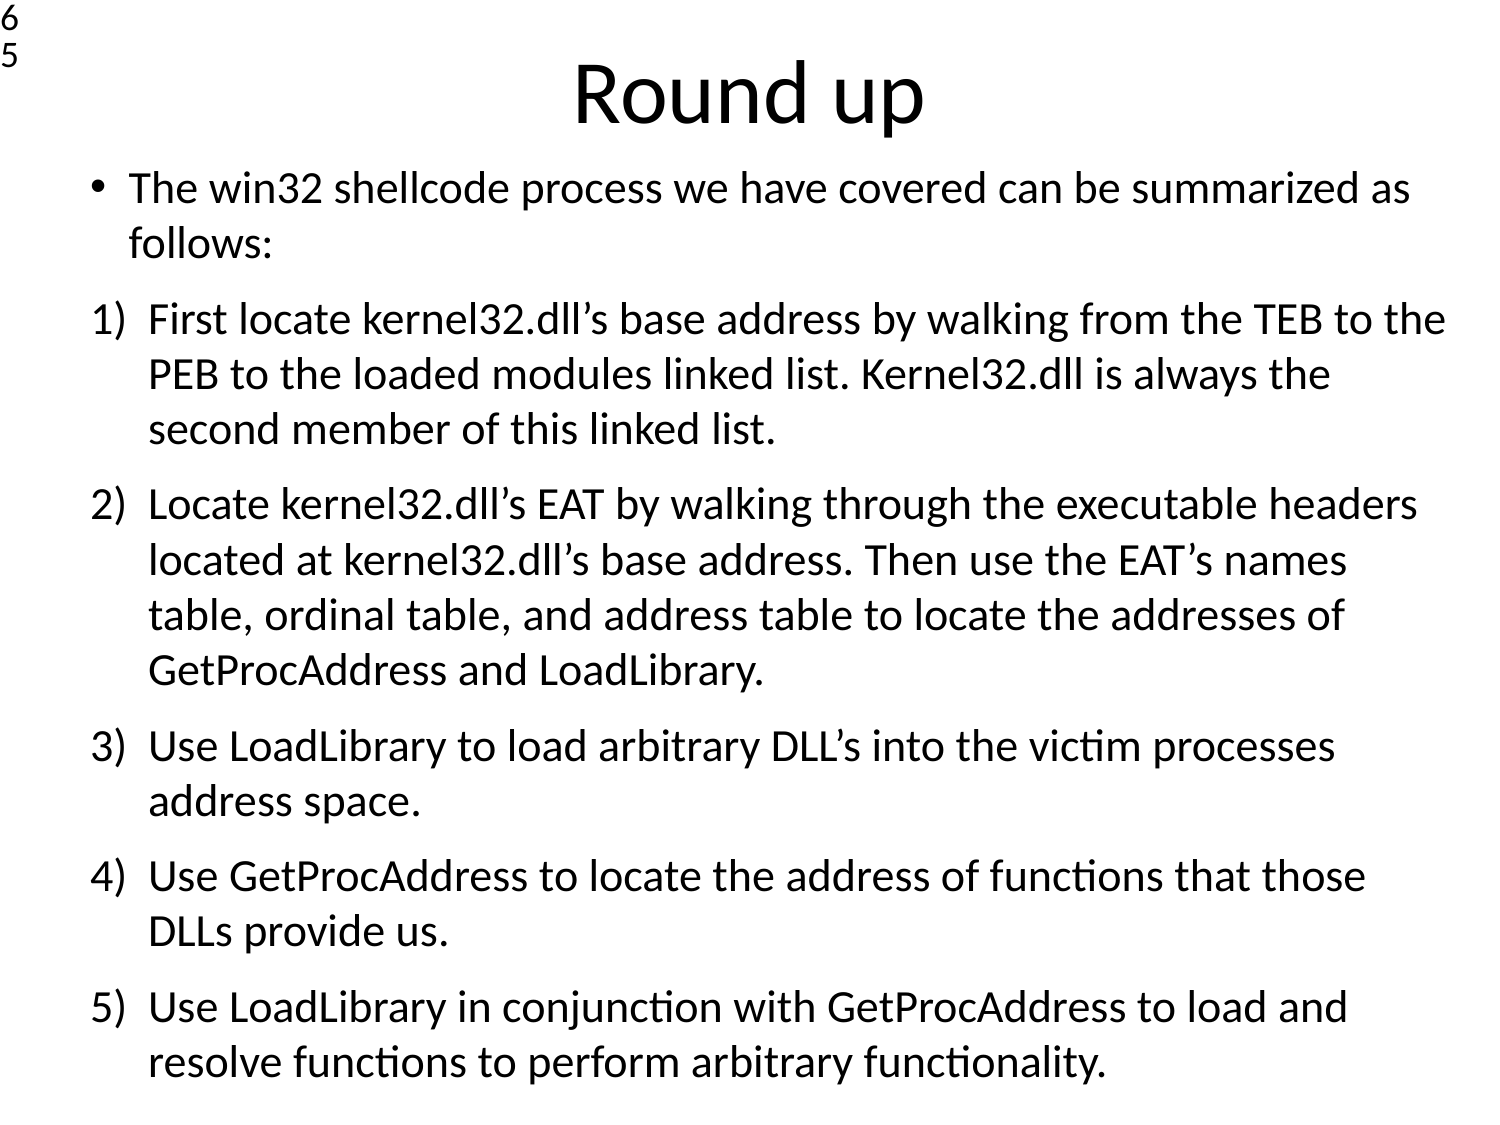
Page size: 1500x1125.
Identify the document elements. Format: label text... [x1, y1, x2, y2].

list The win32 shellcode process we have covered can be summarized as follows: First locate kernel32.dll’s base address by walking from the TEB to the PEB to the loaded modules linked list. Kernel32.dll is always the second member of this linked list. Locate kernel32.dll’s EAT by walking through the executable headers located at kernel32.dll’s base address. Then use the EAT’s names table, ordinal table, and address table to locate the addresses of GetProcAddress and LoadLibrary. Use LoadLibrary to load arbitrary DLL’s into the victim processes address space. Use GetProcAddress to locate the address of functions that those DLLs provide us. Use LoadLibrary in conjunction with GetProcAddress to load and resolve functions to perform arbitrary functionality. [75, 149, 1475, 1100]
title Round up [75, 24, 1425, 149]
